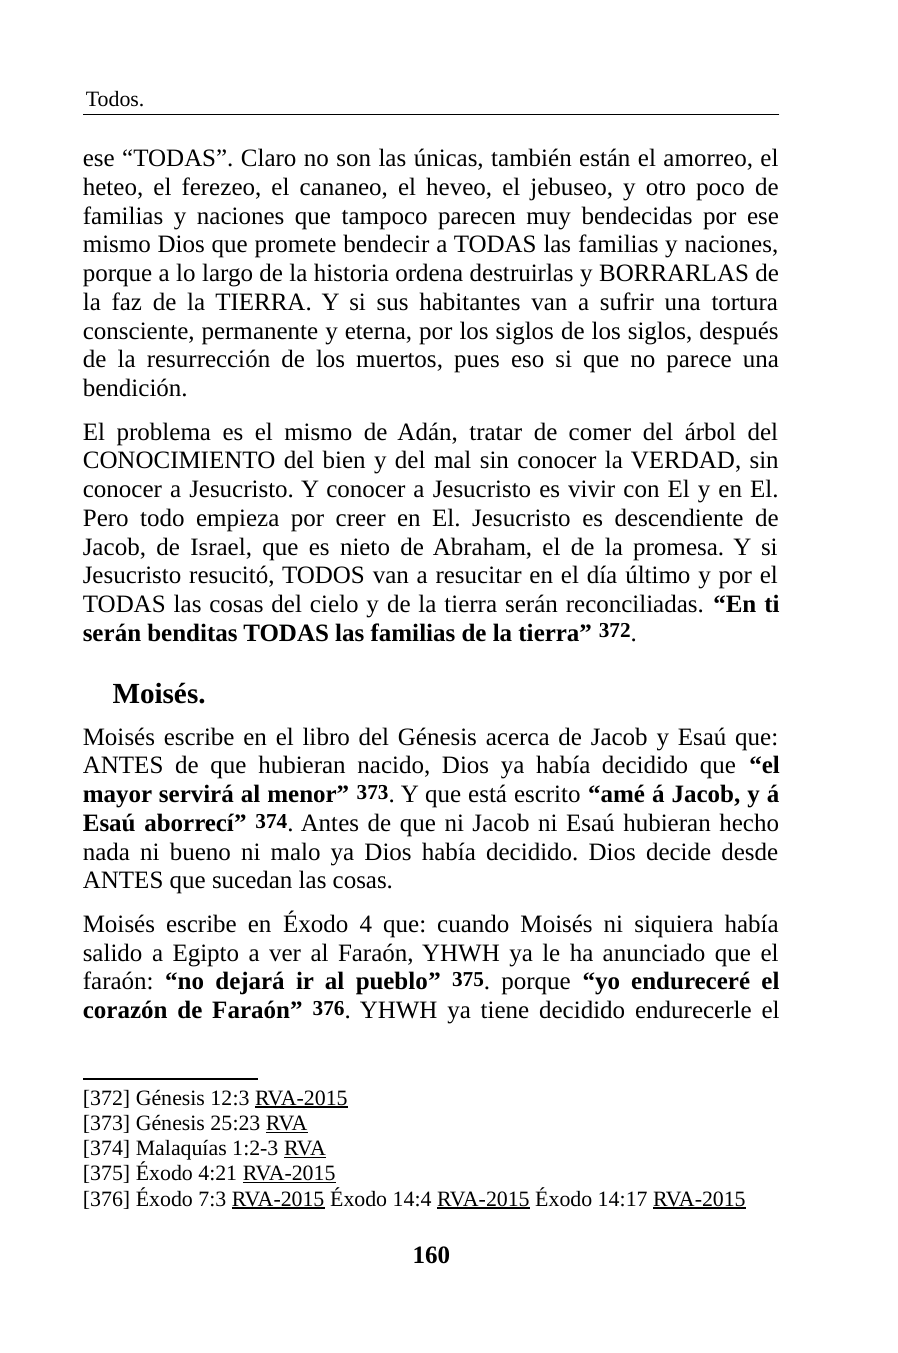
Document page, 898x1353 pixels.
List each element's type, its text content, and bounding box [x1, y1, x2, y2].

text Génesis 25:23 RVA [83, 1110, 779, 1135]
text Éxodo 7:3 RVA-2015 Éxodo 14:4 RVA-2015 Éxodo 14:17 RVA-2015 [83, 1186, 779, 1211]
text El problema es el mismo de Adán, tratar de comer del árbol del CONOCIMIENTO del bien y del mal sin conocer la VERDAD, sin conocer a Jesucristo. Y conocer a Jesucristo es vivir con El y en El. Pero todo empieza por creer en El. Jesucristo es descendiente de Jacob, de Israel, que es nieto de Abraham, el de la promesa. Y si Jesucristo resucitó, TODOS van a resucitar en el día último y por el TODAS las cosas del cielo y de la tierra serán reconciliadas. “En ti serán benditas TODAS las familias de la tierra” . [83, 417, 779, 647]
text ese “TODAS”. Claro no son las únicas, también están el amorreo, el heteo, el ferezeo, el cananeo, el heveo, el jebuseo, y otro poco de familias y naciones que tampoco parecen muy bendecidas por ese mismo Dios que promete bendecir a TODAS las familias y naciones, porque a lo largo de la historia ordena destruirlas y BORRARLAS de la faz de la TIERRA. Y si sus habitantes van a sufrir una tortura consciente, permanente y eterna, por los siglos de los siglos, después de la resurrección de los muertos, pues eso si que no parece una bendición. [83, 143, 779, 402]
text Éxodo 4:21 RVA-2015 [83, 1160, 779, 1186]
text Moisés escribe en Éxodo 4 que: cuando Moisés ni siquiera había salido a Egipto a ver al Faraón, YHWH ya le ha anunciado que el faraón: “no dejará ir al pueblo” . porque “yo endureceré el corazón de Faraón” . YHWH ya tiene decidido endurecerle el [83, 909, 779, 1024]
text Malaquías 1:2-3 RVA [83, 1135, 779, 1160]
text Génesis 12:3 RVA-2015 [83, 1085, 779, 1110]
text Moisés escribe en el libro del Génesis acerca de Jacob y Esaú que: ANTES de que hubieran nacido, Dios ya había decidido que “el mayor servirá al menor” . Y que está escrito “amé á Jacob, y á Esaú aborrecí” . Antes de que ni Jacob ni Esaú hubieran hecho nada ni bueno ni malo ya Dios había decidido. Dios decide desde ANTES que sucedan las cosas. [83, 722, 779, 894]
subtitle Moisés. [112, 676, 779, 709]
